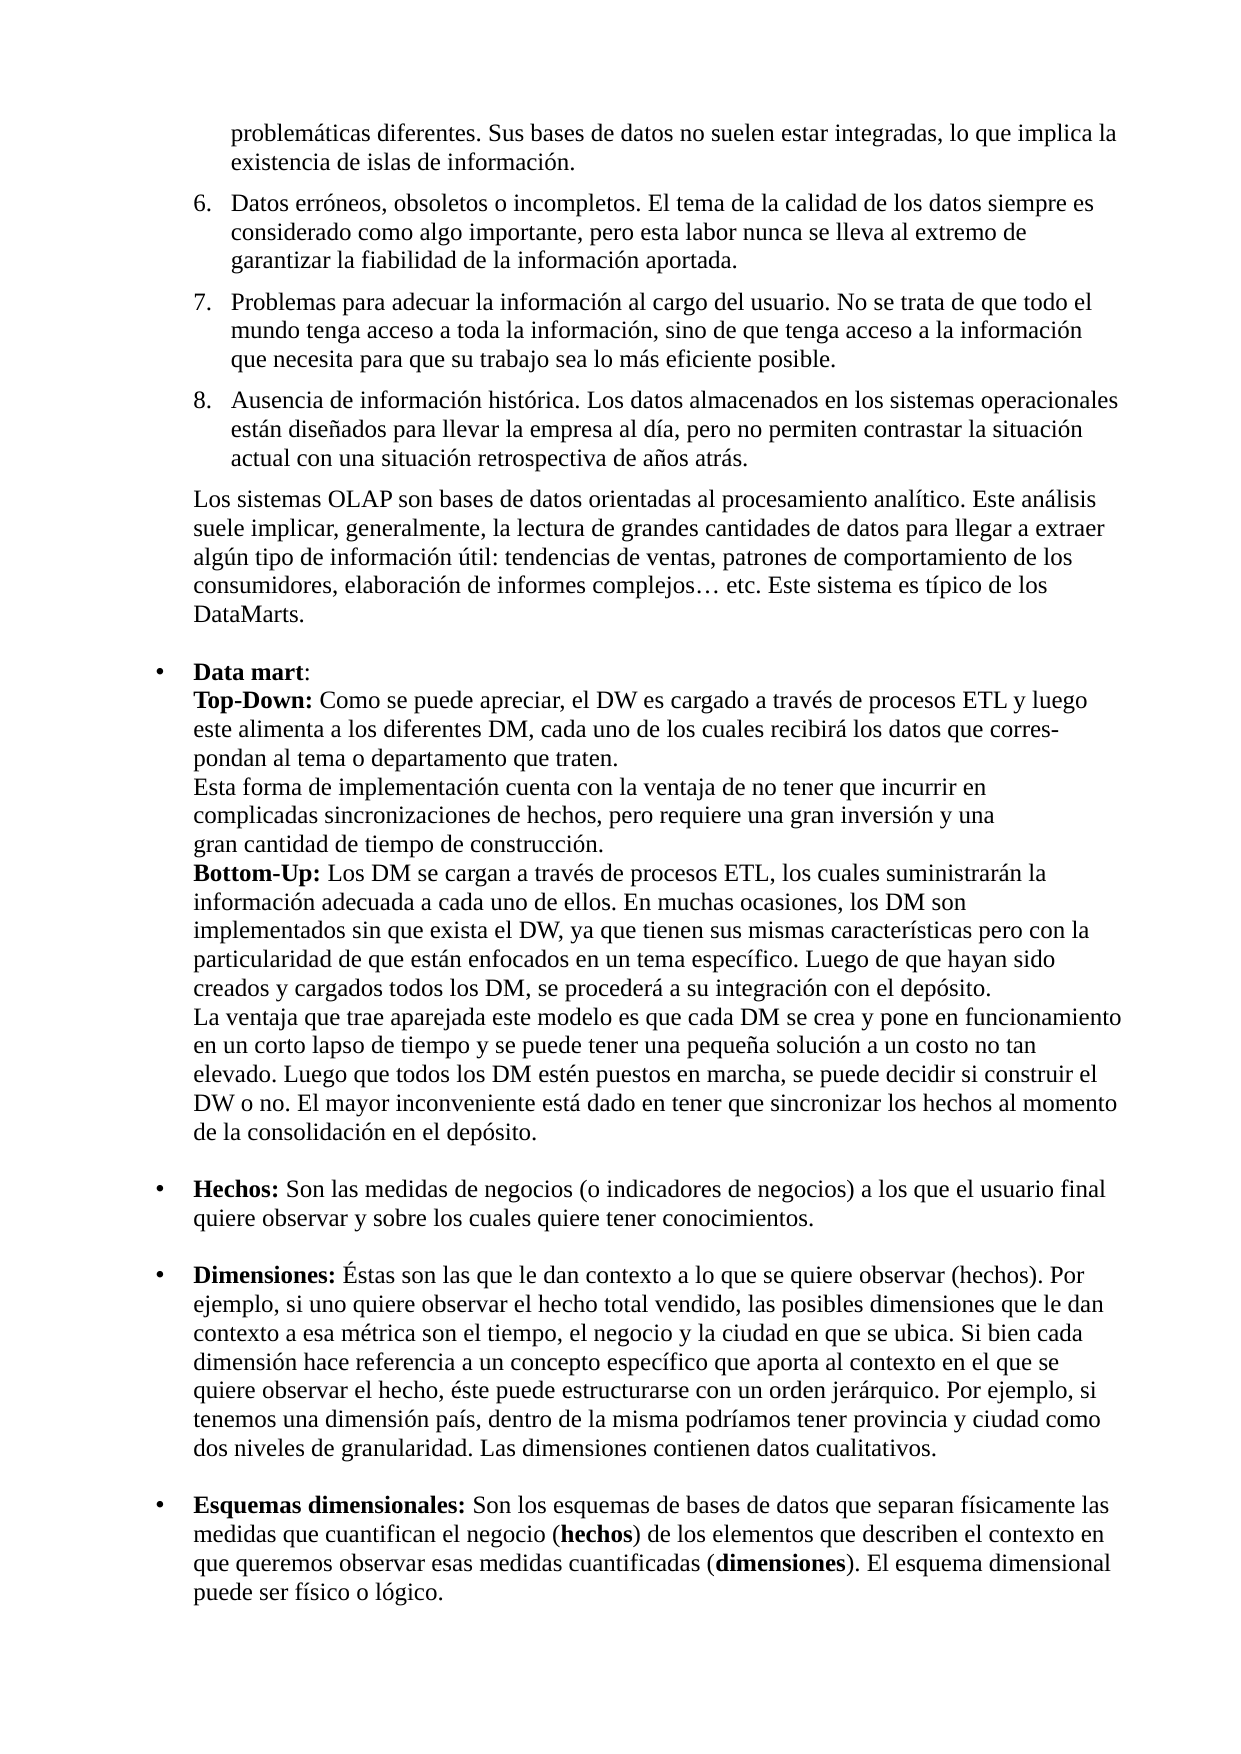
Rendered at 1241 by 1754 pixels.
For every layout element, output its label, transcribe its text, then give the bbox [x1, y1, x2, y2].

list Esta forma de implementación cuenta con la ventaja de no tener que incurrir en [156, 772, 1122, 801]
list La ventaja que trae aparejada este modelo es que cada DM se crea y pone en funcionamiento en un corto lapso de tiempo y se puede tener una pequeña solución a un costo no tan elevado. Luego que todos los DM estén puestos en marcha, se puede decidir si construir el DW o no. El mayor inconveniente está dado en tener que sincronizar los hechos al momento de la consolidación en el depósito. [156, 1002, 1122, 1146]
list problemáticas diferentes. Sus bases de datos no suelen estar integradas, lo que implica la existencia de islas de información. [193, 118, 1122, 176]
list gran cantidad de tiempo de construcción. [156, 829, 1122, 858]
list Datos erróneos, obsoletos o incompletos. El tema de la calidad de los datos siempre es considerado como algo importante, pero esta labor nunca se lleva al extremo de garantizar la fiabilidad de la información aportada. [193, 188, 1122, 274]
list Ausencia de información histórica. Los datos almacenados en los sistemas operacionales están diseñados para llevar la empresa al día, pero no permiten contrastar la situación actual con una situación retrospectiva de años atrás. [193, 386, 1122, 472]
list complicadas sincronizaciones de hechos, pero requiere una gran inversión y una [156, 801, 1122, 829]
list Problemas para adecuar la información al cargo del usuario. No se trata de que todo el mundo tenga acceso a toda la información, sino de que tenga acceso a la información que necesita para que su trabajo sea lo más eficiente posible. [193, 287, 1122, 373]
list Hechos: Son las medidas de negocios (o indicadores de negocios) a los que el usuario final quiere observar y sobre los cuales quiere tener conocimientos. [156, 1174, 1122, 1232]
list creados y cargados todos los DM, se procederá a su integración con el depósito. [156, 973, 1122, 1002]
list Bottom-Up: Los DM se cargan a través de procesos ETL, los cuales suministrarán la información adecuada a cada uno de ellos. En muchas ocasiones, los DM son implementados sin que exista el DW, ya que tienen sus mismas características pero con la particularidad de que están enfocados en un tema específico. Luego de que hayan sido [156, 858, 1122, 973]
list Esquemas dimensionales: Son los esquemas de bases de datos que separan físicamente las medidas que cuantifican el negocio (hechos) de los elementos que describen el contexto en que queremos observar esas medidas cuantificadas (dimensiones). El esquema dimensional puede ser físico o lógico. [156, 1491, 1122, 1606]
list Top-Down: Como se puede apreciar, el DW es cargado a través de procesos ETL y luego este alimenta a los diferentes DM, cada uno de los cuales recibirá los datos que corres- [156, 686, 1122, 743]
list pondan al tema o departamento que traten. [156, 743, 1122, 772]
list Dimensiones: Éstas son las que le dan contexto a lo que se quiere observar (hechos). Por ejemplo, si uno quiere observar el hecho total vendido, las posibles dimensiones que le dan contexto a esa métrica son el tiempo, el negocio y la ciudad en que se ubica. Si bien cada dimensión hace referencia a un concepto específico que aporta al contexto en el que se quiere observar el hecho, éste puede estructurarse con un orden jerárquico. Por ejemplo, si tenemos una dimensión país, dentro de la misma podríamos tener provincia y ciudad como dos niveles de granularidad. Las dimensiones contienen datos cualitativos. [156, 1261, 1122, 1462]
list Data mart: [156, 657, 1122, 686]
list Los sistemas OLAP son bases de datos orientadas al procesamiento analítico. Este análisis suele implicar, generalmente, la lectura de grandes cantidades de datos para llegar a extraer algún tipo de información útil: tendencias de ventas, patrones de comportamiento de los consumidores, elaboración de informes complejos… etc. Este sistema es típico de los DataMarts. [156, 484, 1122, 628]
